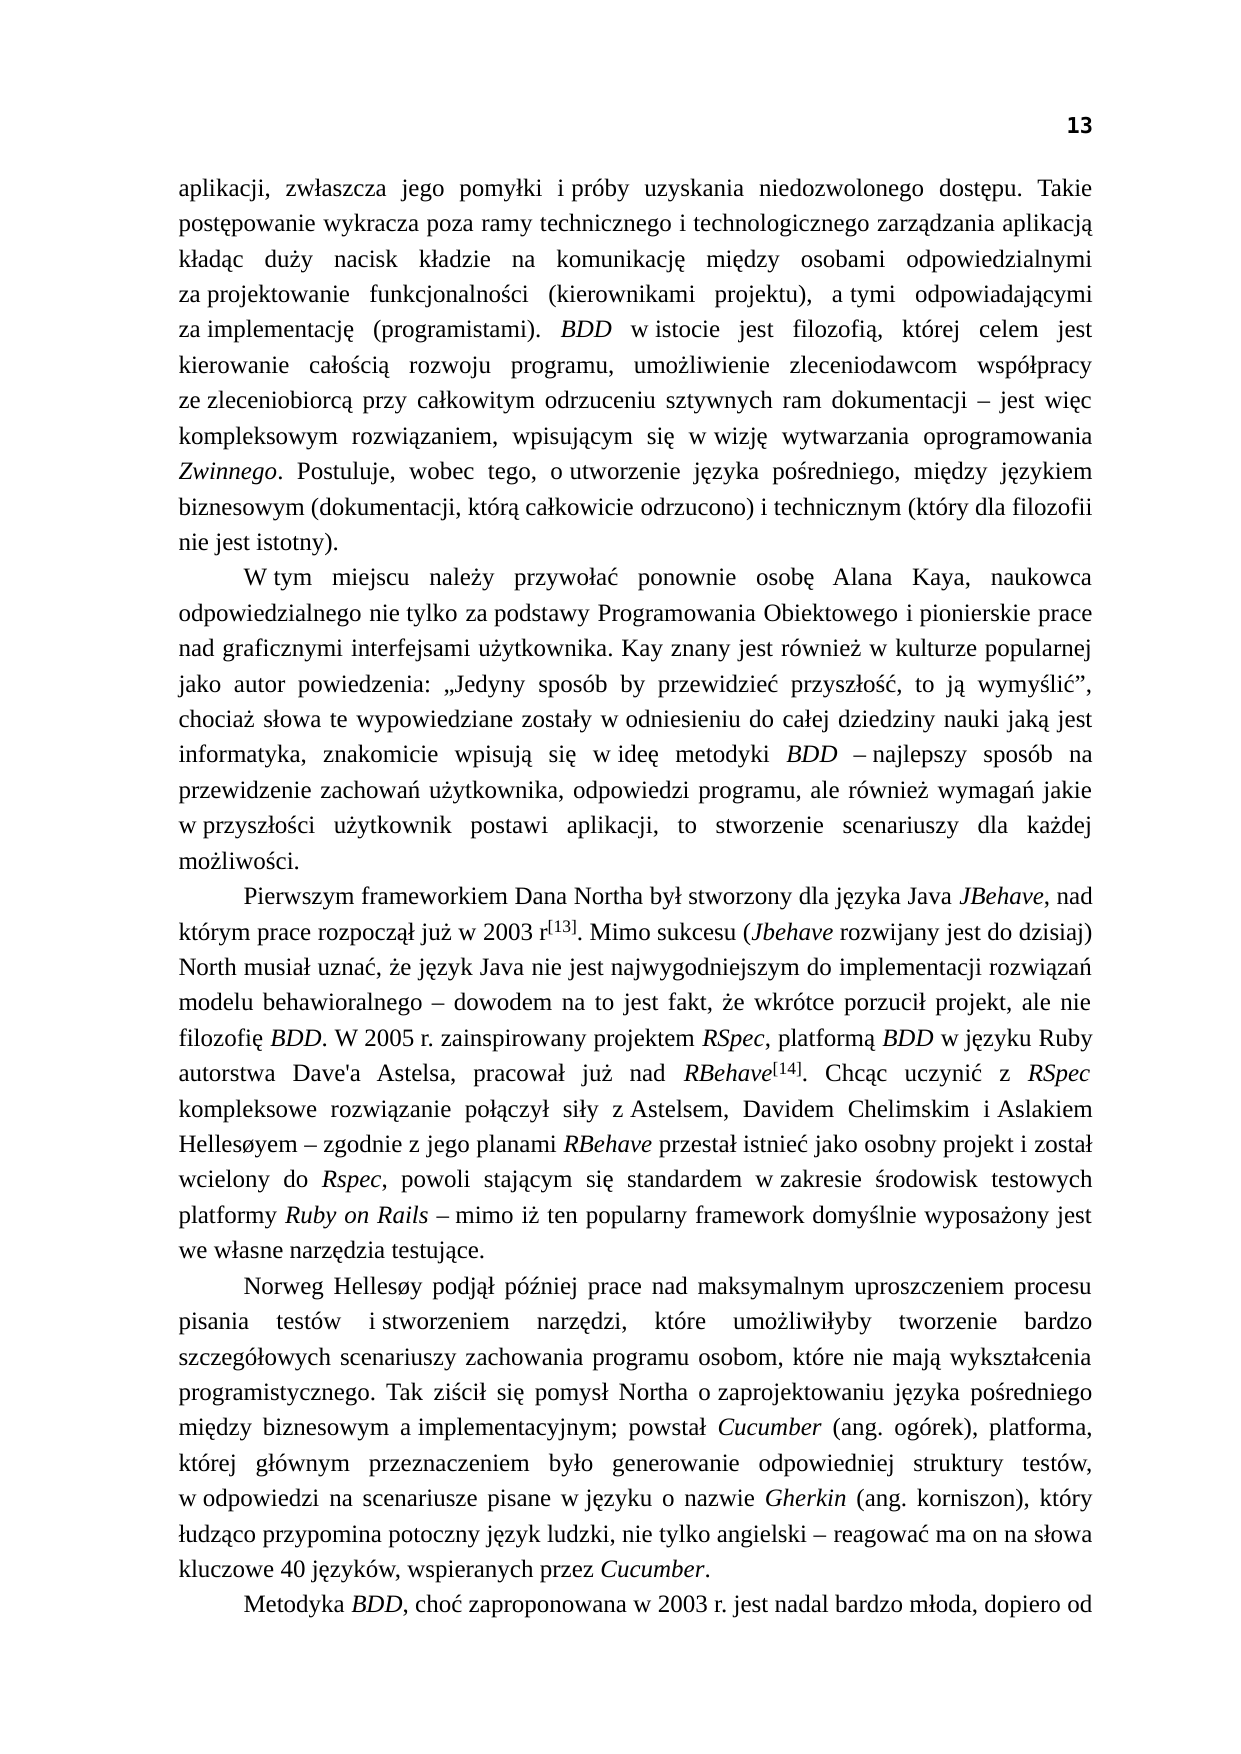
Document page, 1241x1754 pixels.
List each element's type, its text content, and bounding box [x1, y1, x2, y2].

text Pierwszym frameworkiem Dana Northa był stworzony dla języka Java JBehave, nad którym prace rozpoczął już w 2003 r[13]. Mimo sukcesu (Jbehave rozwijany jest do dzisiaj) North musiał uznać, że język Java nie jest najwygodniejszym do implementacji rozwiązań modelu behawioralnego – dowodem na to jest fakt, że wkrótce porzucił projekt, ale nie filozofię BDD. W 2005 r. zainspirowany projektem RSpec, platformą BDD w języku Ruby autorstwa Dave'a Astelsa, pracował już nad RBehave[14]. Chcąc uczynić z RSpec kompleksowe rozwiązanie połączył siły z Astelsem, Davidem Chelimskim i Aslakiem Hellesøyem – zgodnie z jego planami RBehave przestał istnieć jako osobny projekt i został wcielony do Rspec, powoli stającym się standardem w zakresie środowisk testowych platformy Ruby on Rails – mimo iż ten popularny framework domyślnie wyposażony jest we własne narzędzia testujące. [178, 876, 1093, 1266]
text Metodyka BDD, choć zaproponowana w 2003 r. jest nadal bardzo młoda, dopiero od [178, 1584, 1093, 1620]
text W tym miejscu należy przywołać ponownie osobę Alana Kaya, naukowca odpowiedzialnego nie tylko za podstawy Programowania Obiektowego i pionierskie prace nad graficznymi interfejsami użytkownika. Kay znany jest również w kulturze popularnej jako autor powiedzenia: „Jedyny sposób by przewidzieć przyszłość, to ją wymyślić”, chociaż słowa te wypowiedziane zostały w odniesieniu do całej dziedziny nauki jaką jest informatyka, znakomicie wpisują się w ideę metodyki BDD – najlepszy sposób na przewidzenie zachowań użytkownika, odpowiedzi programu, ale również wymagań jakie w przyszłości użytkownik postawi aplikacji, to stworzenie scenariuszy dla każdej możliwości. [178, 557, 1093, 876]
text aplikacji, zwłaszcza jego pomyłki i próby uzyskania niedozwolonego dostępu. Takie postępowanie wykracza poza ramy technicznego i technologicznego zarządzania aplikacją kładąc duży nacisk kładzie na komunikację między osobami odpowiedzialnymi za projektowanie funkcjonalności (kierownikami projektu), a tymi odpowiadającymi za implementację (programistami). BDD w istocie jest filozofią, której celem jest kierowanie całością rozwoju programu, umożliwienie zleceniodawcom współpracy ze zleceniobiorcą przy całkowitym odrzuceniu sztywnych ram dokumentacji – jest więc kompleksowym rozwiązaniem, wpisującym się w wizję wytwarzania oprogramowania Zwinnego. Postuluje, wobec tego, o utworzenie języka pośredniego, między językiem biznesowym (dokumentacji, którą całkowicie odrzucono) i technicznym (który dla filozofii nie jest istotny). [178, 168, 1093, 557]
text Norweg Hellesøy podjął później prace nad maksymalnym uproszczeniem procesu pisania testów i stworzeniem narzędzi, które umożliwiłyby tworzenie bardzo szczegółowych scenariuszy zachowania programu osobom, które nie mają wykształcenia programistycznego. Tak ziścił się pomysł Northa o zaprojektowaniu języka pośredniego między biznesowym a implementacyjnym; powstał Cucumber (ang. ogórek), platforma, której głównym przeznaczeniem było generowanie odpowiedniej struktury testów, w odpowiedzi na scenariusze pisane w języku o nazwie Gherkin (ang. korniszon), który łudząco przypomina potoczny język ludzki, nie tylko angielski – reagować ma on na słowa kluczowe 40 języków, wspieranych przez Cucumber. [178, 1266, 1093, 1584]
